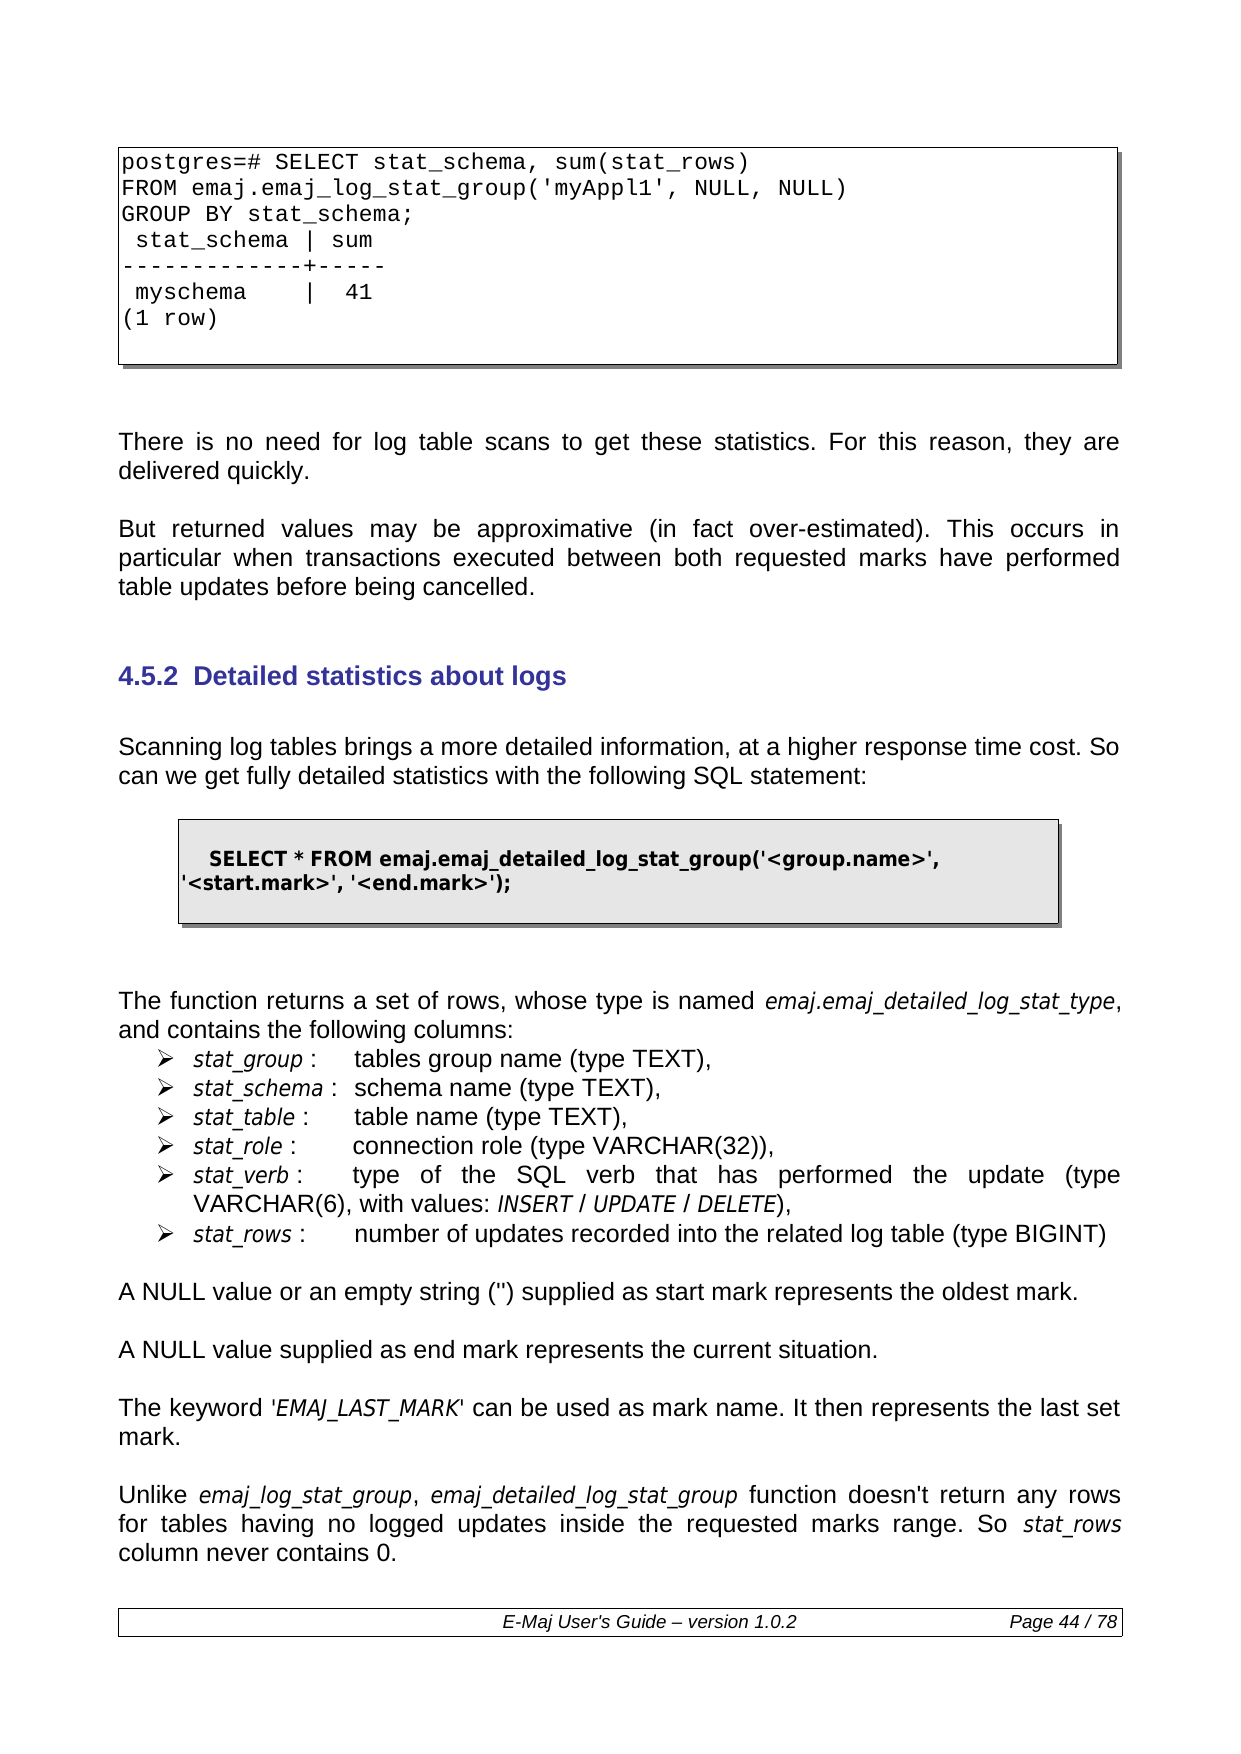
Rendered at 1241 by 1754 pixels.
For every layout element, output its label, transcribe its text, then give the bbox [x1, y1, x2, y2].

list stat_table : table name (type TEXT), [156, 1102, 1122, 1131]
text The keyword 'EMAJ_LAST_MARK' can be used as mark name. It then represents the last set mark. [118, 1393, 1122, 1451]
list stat_verb : type of the SQL verb that has performed the update (type VARCHAR(6), with values: INSERT / UPDATE / DELETE), [156, 1160, 1122, 1218]
text -------------+----- [119, 251, 1117, 277]
text Unlike emaj_log_stat_group, emaj_detailed_log_stat_group function doesn't return any rows for tables having no logged updates inside the requested marks range. So stat_rows column never contains 0. [118, 1480, 1122, 1567]
text A NULL value or an empty string ('') supplied as start mark represents the oldest mark. [118, 1247, 1122, 1306]
text FROM emaj.emaj_log_stat_group('myAppl1', NULL, NULL) [119, 173, 1117, 199]
text A NULL value supplied as end mark represents the current situation. [118, 1335, 1122, 1364]
text GROUP BY stat_schema; [119, 199, 1117, 225]
text (1 row) [119, 303, 1117, 332]
text SELECT * FROM emaj.emaj_detailed_log_stat_group('<group.name>', '<start.mark>', '<end.mark>'); [179, 844, 1058, 893]
list stat_rows : number of updates recorded into the related log table (type BIGINT) [156, 1218, 1122, 1247]
text stat_schema | sum [119, 225, 1117, 251]
text Scanning log tables brings a more detailed information, at a higher response time cost. So can we get fully detailed statistics with the following SQL statement: [118, 732, 1122, 790]
text But returned values may be approximative (in fact over-estimated). This occurs in particular when transactions executed between both requested marks have performed table updates before being cancelled. [118, 514, 1122, 601]
text postgres=# SELECT stat_schema, sum(stat_rows) [119, 148, 1117, 173]
subtitle Detailed statistics about logs [118, 659, 1122, 690]
text There is no need for log table scans to get these statistics. For this reason, they are delivered quickly. [118, 427, 1122, 485]
list stat_group : tables group name (type TEXT), [156, 1044, 1122, 1073]
list stat_role : connection role (type VARCHAR(32)), [156, 1131, 1122, 1160]
text myschema | 41 [119, 277, 1117, 303]
text The function returns a set of rows, whose type is named emaj.emaj_detailed_log_stat_type, and contains the following columns: [118, 986, 1122, 1044]
list stat_schema : schema name (type TEXT), [156, 1073, 1122, 1102]
